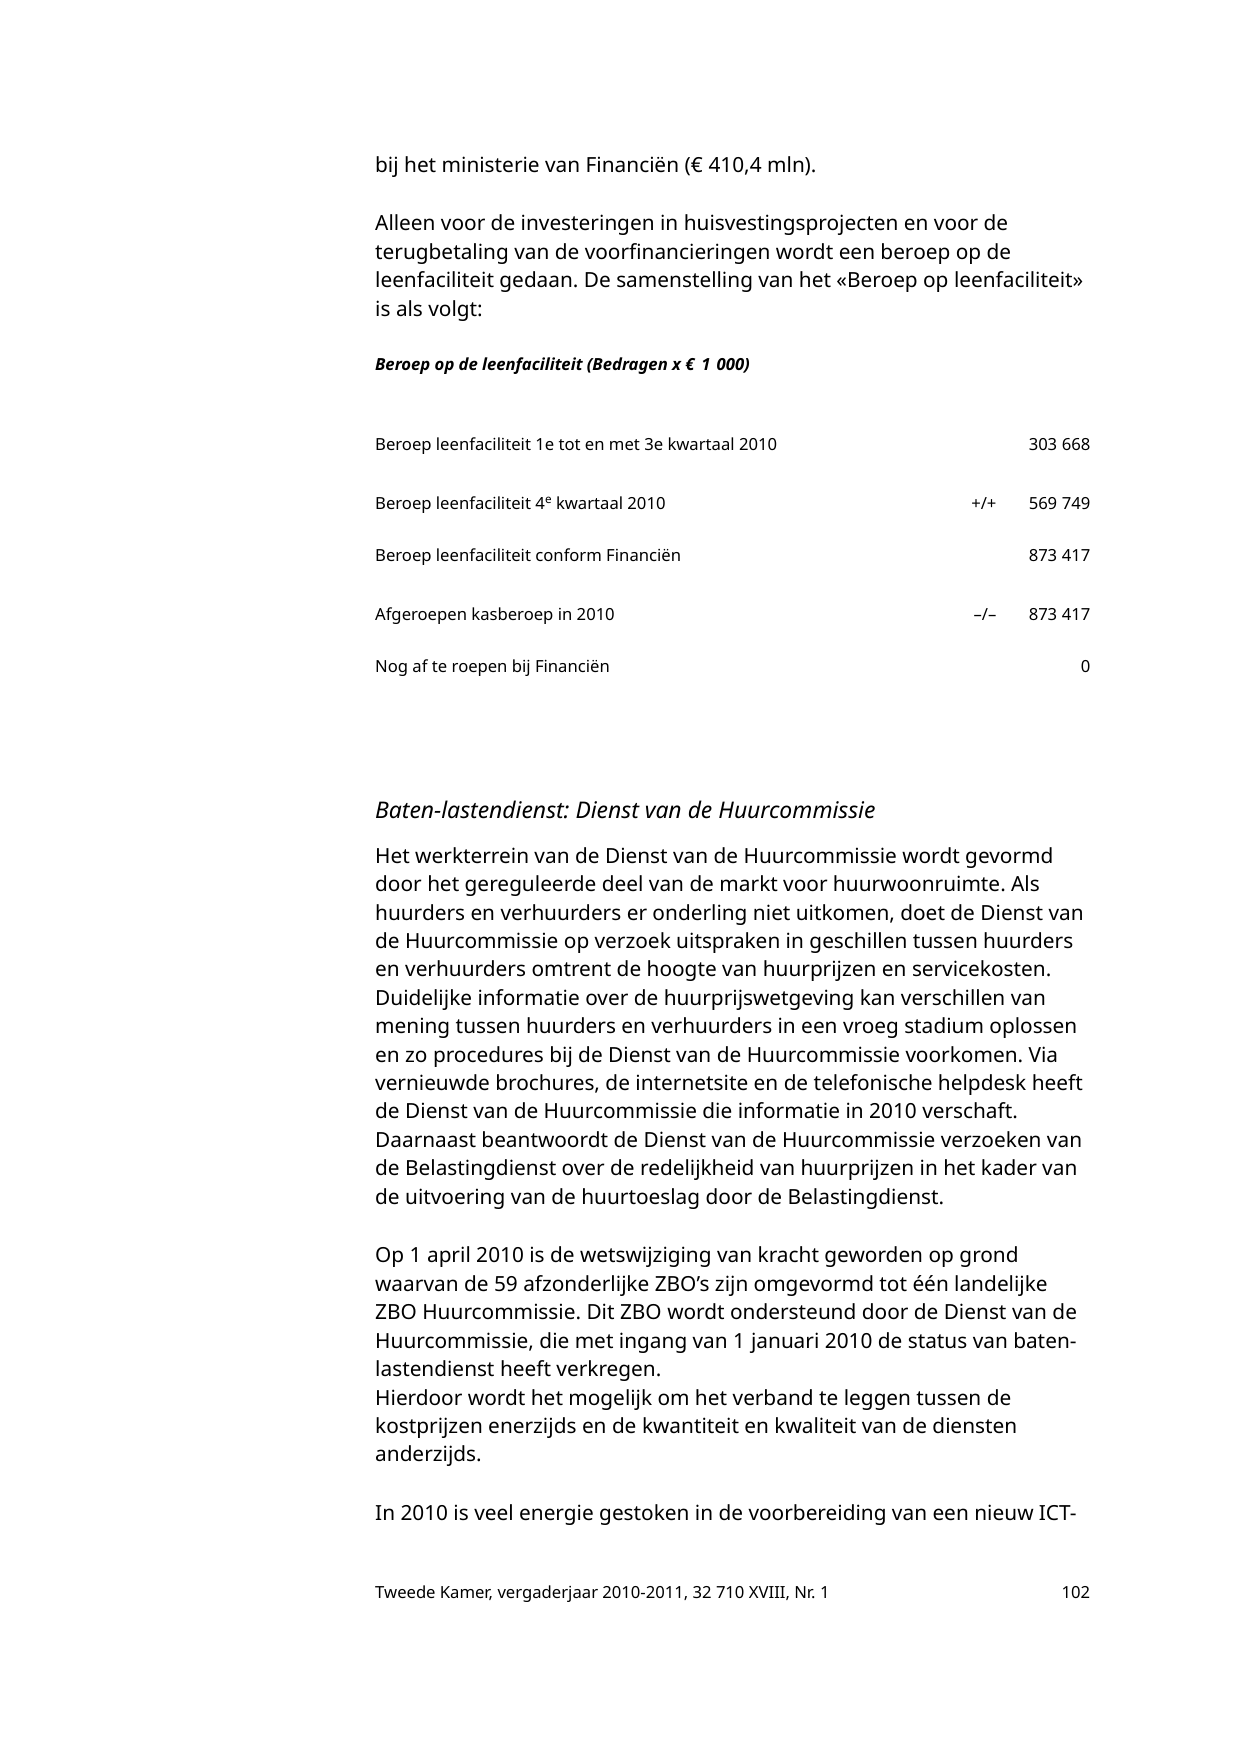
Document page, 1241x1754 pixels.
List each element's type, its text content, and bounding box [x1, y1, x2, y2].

text Alleen voor de investeringen in huisvestingsprojecten en voor de terugbetaling van de voorfinancieringen wordt een beroep op de leenfaciliteit gedaan. De samenstelling van het «Beroep op leenfaciliteit» is als volgt: [375, 208, 1090, 322]
text In 2010 is veel energie gestoken in de voorbereiding van een nieuw ICT- [375, 1498, 1090, 1526]
table_cell 873 417 [996, 544, 1090, 602]
table_cell 569 749 [996, 491, 1090, 544]
table_cell [902, 544, 996, 602]
table_cell –/– [902, 603, 996, 655]
table_cell Beroep leenfaciliteit conform Financiën [375, 544, 902, 602]
subtitle Baten-lastendienst: Dienst van de Huurcommissie [375, 794, 1090, 826]
table_cell 873 417 [996, 603, 1090, 655]
text bij het ministerie van Financiën (€ 410,4 mln). [375, 150, 1090, 178]
table_cell +/+ [902, 491, 996, 544]
table_cell Afgeroepen kasberoep in 2010 [375, 603, 902, 655]
table_header [902, 433, 996, 491]
text Het werkterrein van de Dienst van de Huurcommissie wordt gevormd door het gereguleerde deel van de markt voor huurwoonruimte. Als huurders en verhuurders er onderling niet uitkomen, doet de Dienst van de Huurcommissie op verzoek uitspraken in geschillen tussen huurders en verhuurders omtrent de hoogte van huurprijzen en servicekosten. Duidelijke informatie over de huurprijswetgeving kan verschillen van mening tussen huurders en verhuurders in een vroeg stadium oplossen en zo procedures bij de Dienst van de Huurcommissie voorkomen. Via vernieuwde brochures, de internetsite en de telefonische helpdesk heeft de Dienst van de Huurcommissie die informatie in 2010 verschaft. Daarnaast beantwoordt de Dienst van de Huurcommissie verzoeken van de Belastingdienst over de redelijkheid van huurprijzen in het kader van de uitvoering van de huurtoeslag door de Belastingdienst. [375, 841, 1090, 1210]
table_cell Nog af te roepen bij Financiën [375, 655, 902, 713]
table_header 303 668 [996, 433, 1090, 491]
text Op 1 april 2010 is de wetswijziging van kracht geworden op grond waarvan de 59 afzonderlijke ZBO’s zijn omgevormd tot één landelijke ZBO Huurcommissie. Dit ZBO wordt ondersteund door de Dienst van de Huurcommissie, die met ingang van 1 januari 2010 de status van baten-lastendienst heeft verkregen. [375, 1240, 1090, 1383]
table_cell [902, 655, 996, 713]
table_cell Beroep leenfaciliteit 4e kwartaal 2010 [375, 491, 902, 544]
text Hierdoor wordt het mogelijk om het verband te leggen tussen de kostprijzen enerzijds en de kwantiteit en kwaliteit van de diensten anderzijds. [375, 1383, 1090, 1468]
text Beroep op de leenfaciliteit (Bedragen x € 1 000) [375, 352, 1090, 375]
table_cell 0 [996, 655, 1090, 713]
table_header Beroep leenfaciliteit 1e tot en met 3e kwartaal 2010 [375, 433, 902, 491]
